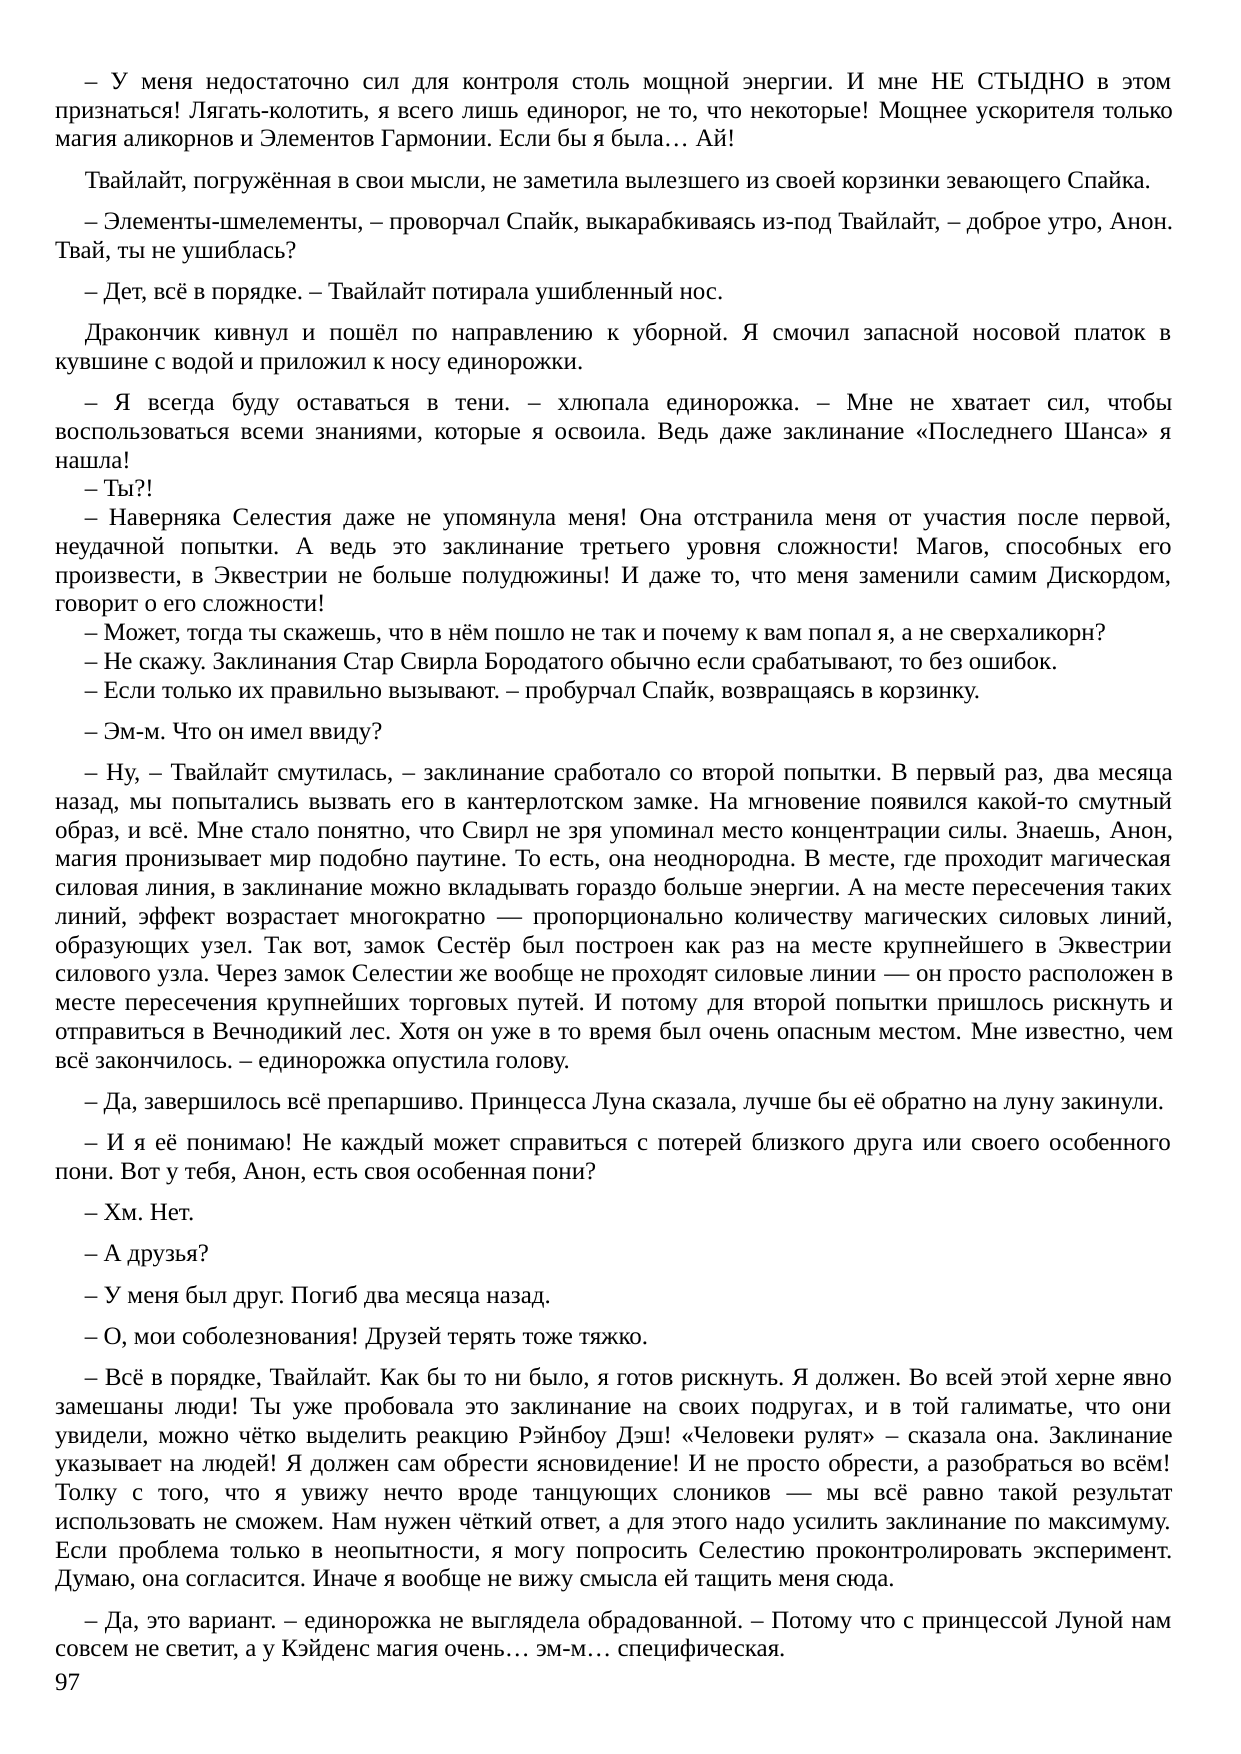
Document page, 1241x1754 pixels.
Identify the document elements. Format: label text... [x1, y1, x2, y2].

text – Да, завершилось всё препаршиво. Принцесса Луна сказала, лучше бы её обратно на луну закинули. [55, 1086, 1173, 1115]
text – Я всегда буду оставаться в тени. – хлюпала единорожка. – Мне не хватает сил, чтобы воспользоваться всеми знаниями, которые я освоила. Ведь даже заклинание «Последнего Шанса» я нашла! [55, 387, 1173, 473]
text – Элементы-шмелементы, – проворчал Спайк, выкарабкиваясь из-под Твайлайт, – доброе утро, Анон. Твай, ты не ушиблась? [55, 206, 1173, 263]
text – Не скажу. Заклинания Стар Свирла Бородатого обычно если срабатывают, то без ошибок. [55, 646, 1173, 675]
text – Хм. Нет. [55, 1197, 1173, 1226]
text – Если только их правильно вызывают. – пробурчал Спайк, возвращаясь в корзинку. [55, 675, 1173, 703]
text – Да, это вариант. – единорожка не выглядела обрадованной. – Потому что с принцессой Луной нам совсем не светит, а у Кэйденс магия очень… эм-м… специфическая. [55, 1605, 1173, 1662]
text – У меня недостаточно сил для контроля столь мощной энергии. И мне НЕ СТЫДНО в этом признаться! Лягать-колотить, я всего лишь единорог, не то, что некоторые! Мощнее ускорителя только магия аликорнов и Элементов Гармонии. Если бы я была… Ай! [55, 66, 1173, 152]
text – Наверняка Селестия даже не упомянула меня! Она отстранила меня от участия после первой, неудачной попытки. А ведь это заклинание третьего уровня сложности! Магов, способных его произвести, в Эквестрии не больше полудюжины! И даже то, что меня заменили самим Дискордом, говорит о его сложности! [55, 502, 1173, 617]
text – Может, тогда ты скажешь, что в нём пошло не так и почему к вам попал я, а не сверхаликорн? [55, 617, 1173, 646]
text – И я её понимаю! Не каждый может справиться с потерей близкого друга или своего особенного пони. Вот у тебя, Анон, есть своя особенная пони? [55, 1127, 1173, 1185]
text – Ну, – Твайлайт смутилась, – заклинание сработало со второй попытки. В первый раз, два месяца назад, мы попытались вызвать его в кантерлотском замке. На мгновение появился какой-то смутный образ, и всё. Мне стало понятно, что Свирл не зря упоминал место концентрации силы. Знаешь, Анон, магия пронизывает мир подобно паутине. То есть, она неоднородна. В месте, где проходит магическая силовая линия, в заклинание можно вкладывать гораздо больше энергии. А на месте пересечения таких линий, эффект возрастает многократно — пропорционально количеству магических силовых линий, образующих узел. Так вот, замок Сестёр был построен как раз на месте крупнейшего в Эквестрии силового узла. Через замок Селестии же вообще не проходят силовые линии — он просто расположен в месте пересечения крупнейших торговых путей. И потому для второй попытки пришлось рискнуть и отправиться в Вечнодикий лес. Хотя он уже в то время был очень опасным местом. Мне известно, чем всё закончилось. – единорожка опустила голову. [55, 757, 1173, 1073]
text – А друзья? [55, 1238, 1173, 1267]
text – Эм-м. Что он имел ввиду? [55, 716, 1173, 745]
text – Ты?! [55, 473, 1173, 502]
text – Дет, всё в порядке. – Твайлайт потирала ушибленный нос. [55, 276, 1173, 305]
text Твайлайт, погружённая в свои мысли, не заметила вылезшего из своей корзинки зевающего Спайка. [55, 165, 1173, 193]
text Дракончик кивнул и пошёл по направлению к уборной. Я смочил запасной носовой платок в кувшине с водой и приложил к носу единорожки. [55, 317, 1173, 375]
text – У меня был друг. Погиб два месяца назад. [55, 1280, 1173, 1308]
text – Всё в порядке, Твайлайт. Как бы то ни было, я готов рискнуть. Я должен. Во всей этой херне явно замешаны люди! Ты уже пробовала это заклинание на своих подругах, и в той галиматье, что они увидели, можно чётко выделить реакцию Рэйнбоу Дэш! «Человеки рулят» – сказала она. Заклинание указывает на людей! Я должен сам обрести ясновидение! И не просто обрести, а разобраться во всём! Толку с того, что я увижу нечто вроде танцующих слоников — мы всё равно такой результат использовать не сможем. Нам нужен чёткий ответ, а для этого надо усилить заклинание по максимуму. Если проблема только в неопытности, я могу попросить Селестию проконтролировать эксперимент. Думаю, она согласится. Иначе я вообще не вижу смысла ей тащить меня сюда. [55, 1362, 1173, 1592]
text – О, мои соболезнования! Друзей терять тоже тяжко. [55, 1321, 1173, 1350]
